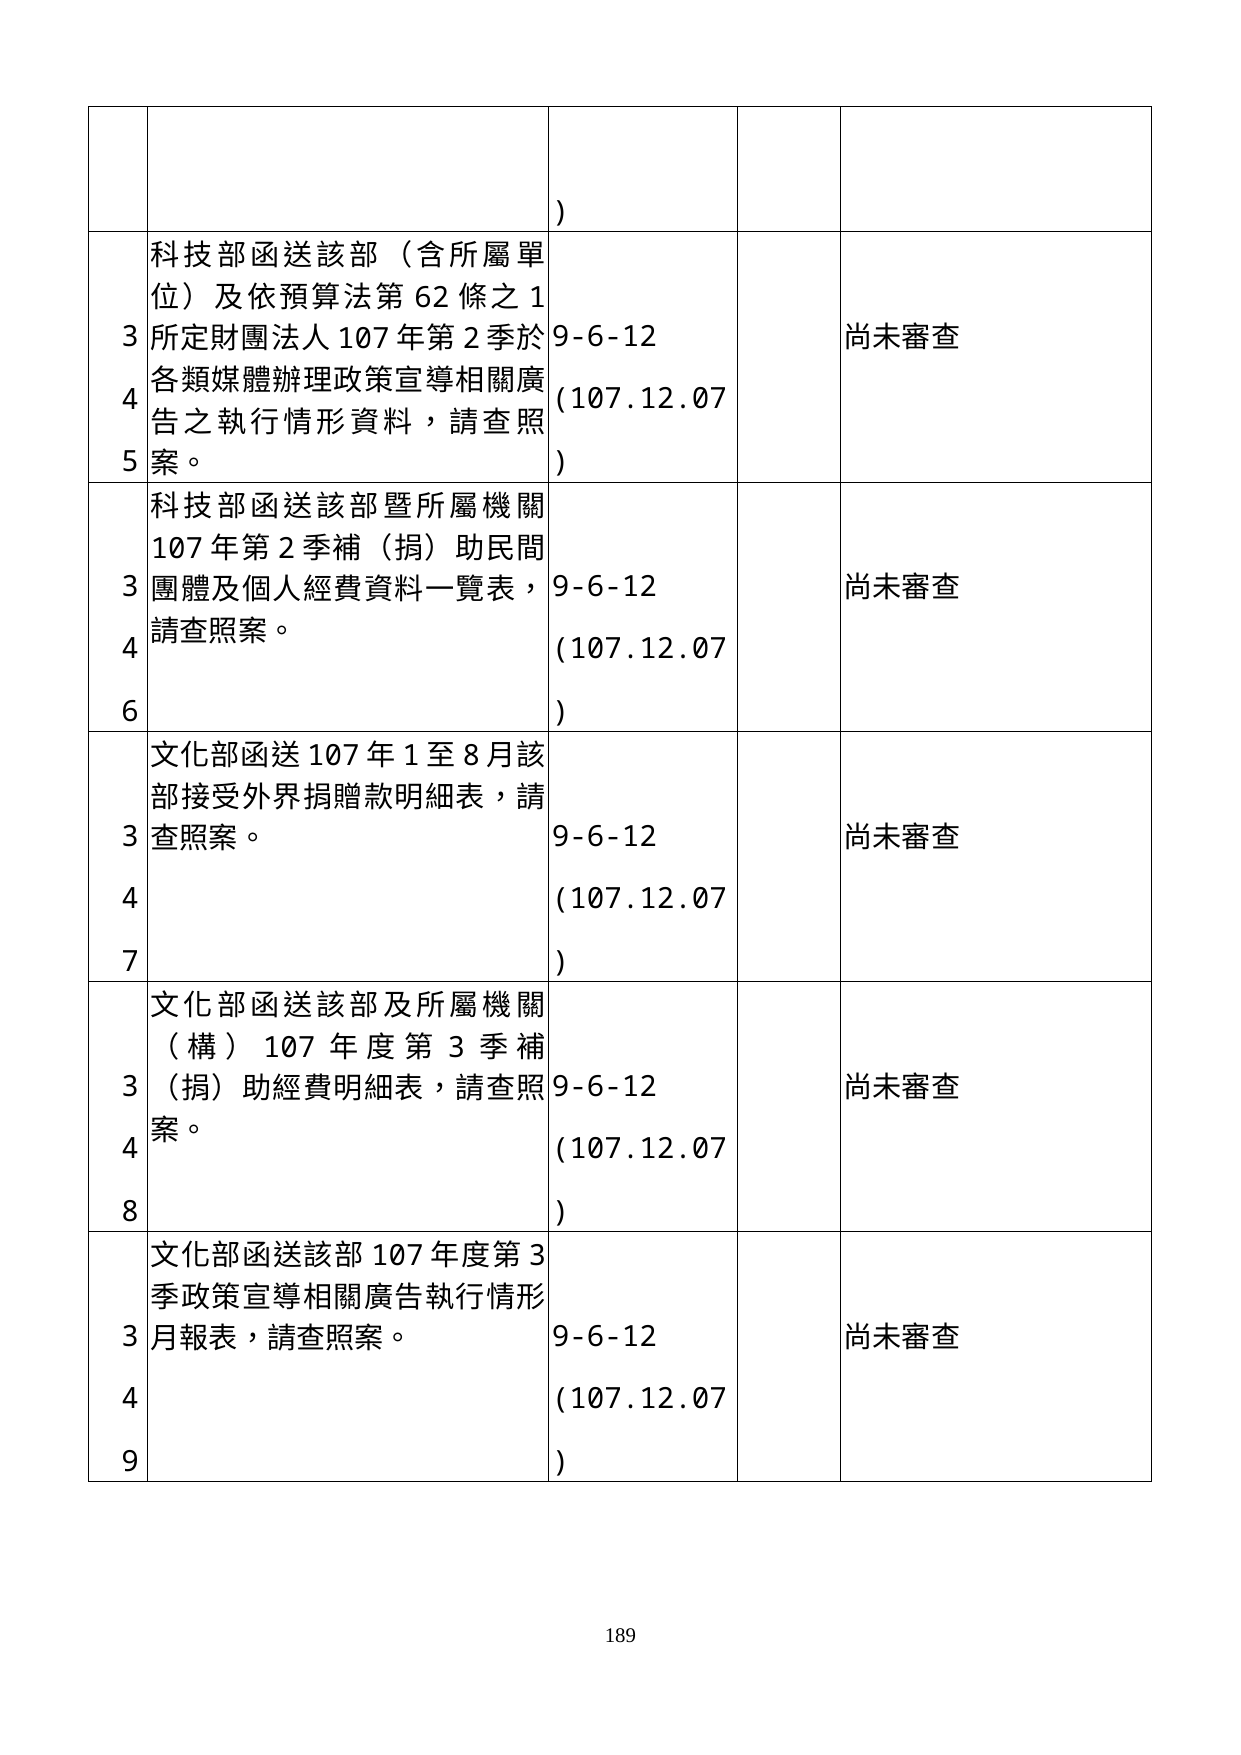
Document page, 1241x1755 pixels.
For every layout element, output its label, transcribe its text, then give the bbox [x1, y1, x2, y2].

table_cell [738, 107, 840, 231]
table_cell [841, 107, 1151, 231]
table_cell [148, 107, 548, 231]
table_cell 尚未審查 [841, 483, 1151, 731]
table_cell 9-6-12 (107.12.07) [549, 732, 737, 981]
table_cell 9-6-12 (107.12.07) [549, 232, 737, 482]
table_cell ) [549, 107, 737, 231]
table_cell 尚未審查 [841, 1232, 1151, 1481]
table_cell 科技部函送該部暨所屬機關107年第2季補（捐）助民間團體及個人經費資料一覽表，請查照案。 [148, 483, 548, 731]
table_cell 文化部函送該部107年度第3季政策宣導相關廣告執行情形月報表，請查照案。 [148, 1232, 548, 1481]
table_cell [738, 1232, 840, 1481]
table_cell 9-6-12 (107.12.07) [549, 1232, 737, 1481]
table_cell [89, 732, 147, 981]
table_cell 9-6-12 (107.12.07) [549, 483, 737, 731]
table_cell [89, 1232, 147, 1481]
table_cell 尚未審查 [841, 232, 1151, 482]
table_cell 文化部函送107年1至8月該部接受外界捐贈款明細表，請查照案。 [148, 732, 548, 981]
table_cell 科技部函送該部（含所屬單位）及依預算法第62條之1所定財團法人107年第2季於各類媒體辦理政策宣導相關廣告之執行情形資料，請查照案。 [148, 232, 548, 482]
table_cell 文化部函送該部及所屬機關（構）107年度第3季補（捐）助經費明細表，請查照案。 [148, 982, 548, 1231]
table_cell 9-6-12 (107.12.07) [549, 982, 737, 1231]
table_cell [738, 982, 840, 1231]
table_cell [738, 232, 840, 482]
table_cell [738, 483, 840, 731]
table_cell [89, 107, 147, 231]
table_cell 尚未審查 [841, 732, 1151, 981]
table_cell [89, 483, 147, 731]
table_cell [89, 232, 147, 482]
table_cell [738, 732, 840, 981]
table_cell 尚未審查 [841, 982, 1151, 1231]
table_cell [89, 982, 147, 1231]
